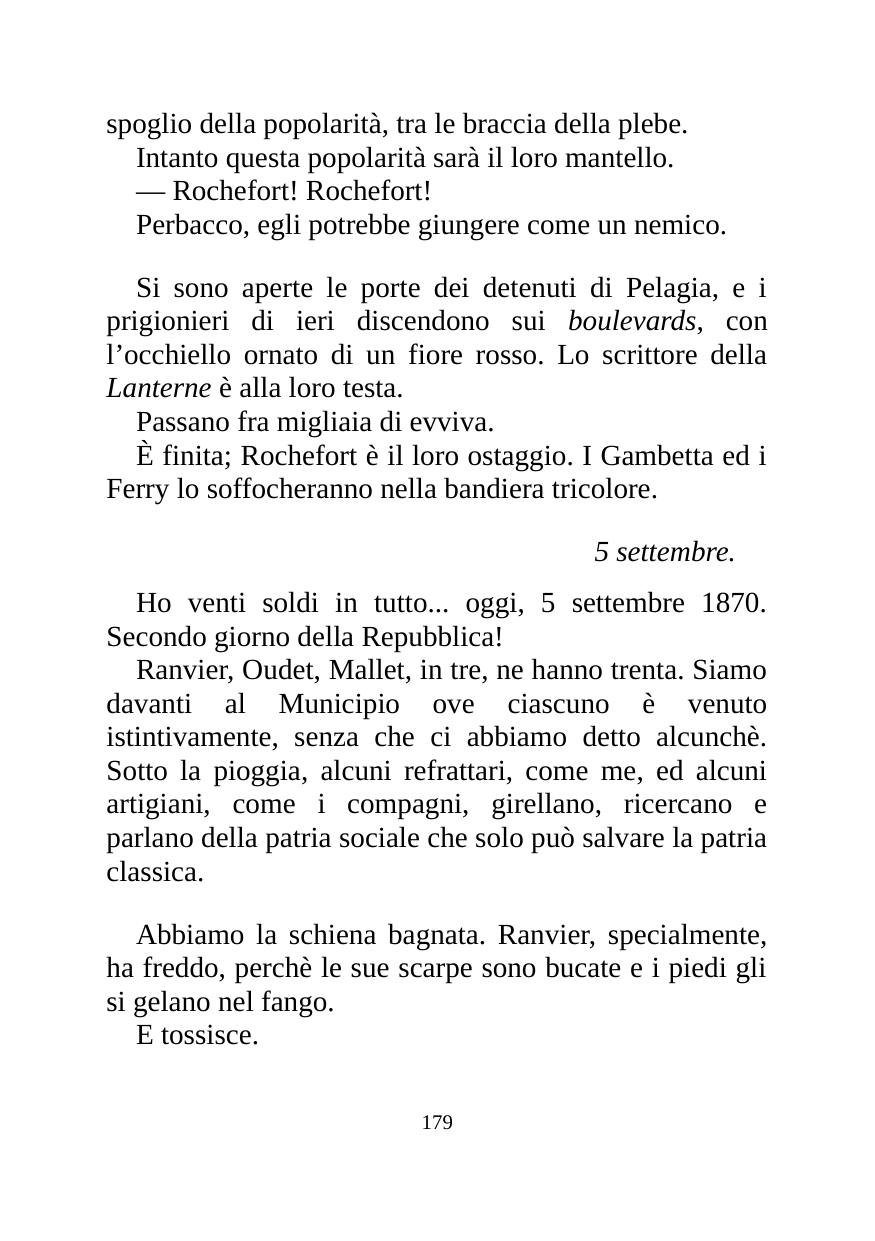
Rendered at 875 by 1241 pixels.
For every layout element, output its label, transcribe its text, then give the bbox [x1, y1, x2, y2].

text E tossisce. [106, 1017, 768, 1051]
text Intanto questa popolarità sarà il loro mantello. [106, 140, 768, 173]
text spoglio della popolarità, tra le braccia della plebe. [106, 106, 768, 140]
text È finita; Rochefort è il loro ostaggio. I Gambetta ed i Ferry lo soffocheranno nella bandiera tricolore. [106, 438, 768, 505]
text 5 settembre. [106, 534, 738, 568]
text Ranvier, Oudet, Mallet, in tre, ne hanno trenta. Siamo davanti al Municipio ove ciascuno è venuto istintivamente, senza che ci abbiamo detto alcunchè. Sotto la pioggia, alcuni refrattari, come me, ed alcuni artigiani, come i compagni, girellano, ricercano e parlano della patria sociale che solo può salvare la patria classica. [106, 652, 768, 887]
text Perbacco, egli potrebbe giungere come un nemico. [106, 207, 768, 240]
text — Rochefort! Rochefort! [106, 173, 768, 207]
text Abbiamo la schiena bagnata. Ranvier, specialmente, ha freddo, perchè le sue scarpe sono bucate e i piedi gli si gelano nel fango. [106, 917, 768, 1017]
text Si sono aperte le porte dei detenuti di Pelagia, e i prigionieri di ieri discendono sui boulevards, con l’occhiello ornato di un fiore rosso. Lo scrittore della Lanterne è alla loro testa. [106, 270, 768, 404]
text Passano fra migliaia di evviva. [106, 404, 768, 438]
text Ho venti soldi in tutto... oggi, 5 settembre 1870. Secondo giorno della Repubblica! [106, 585, 768, 652]
